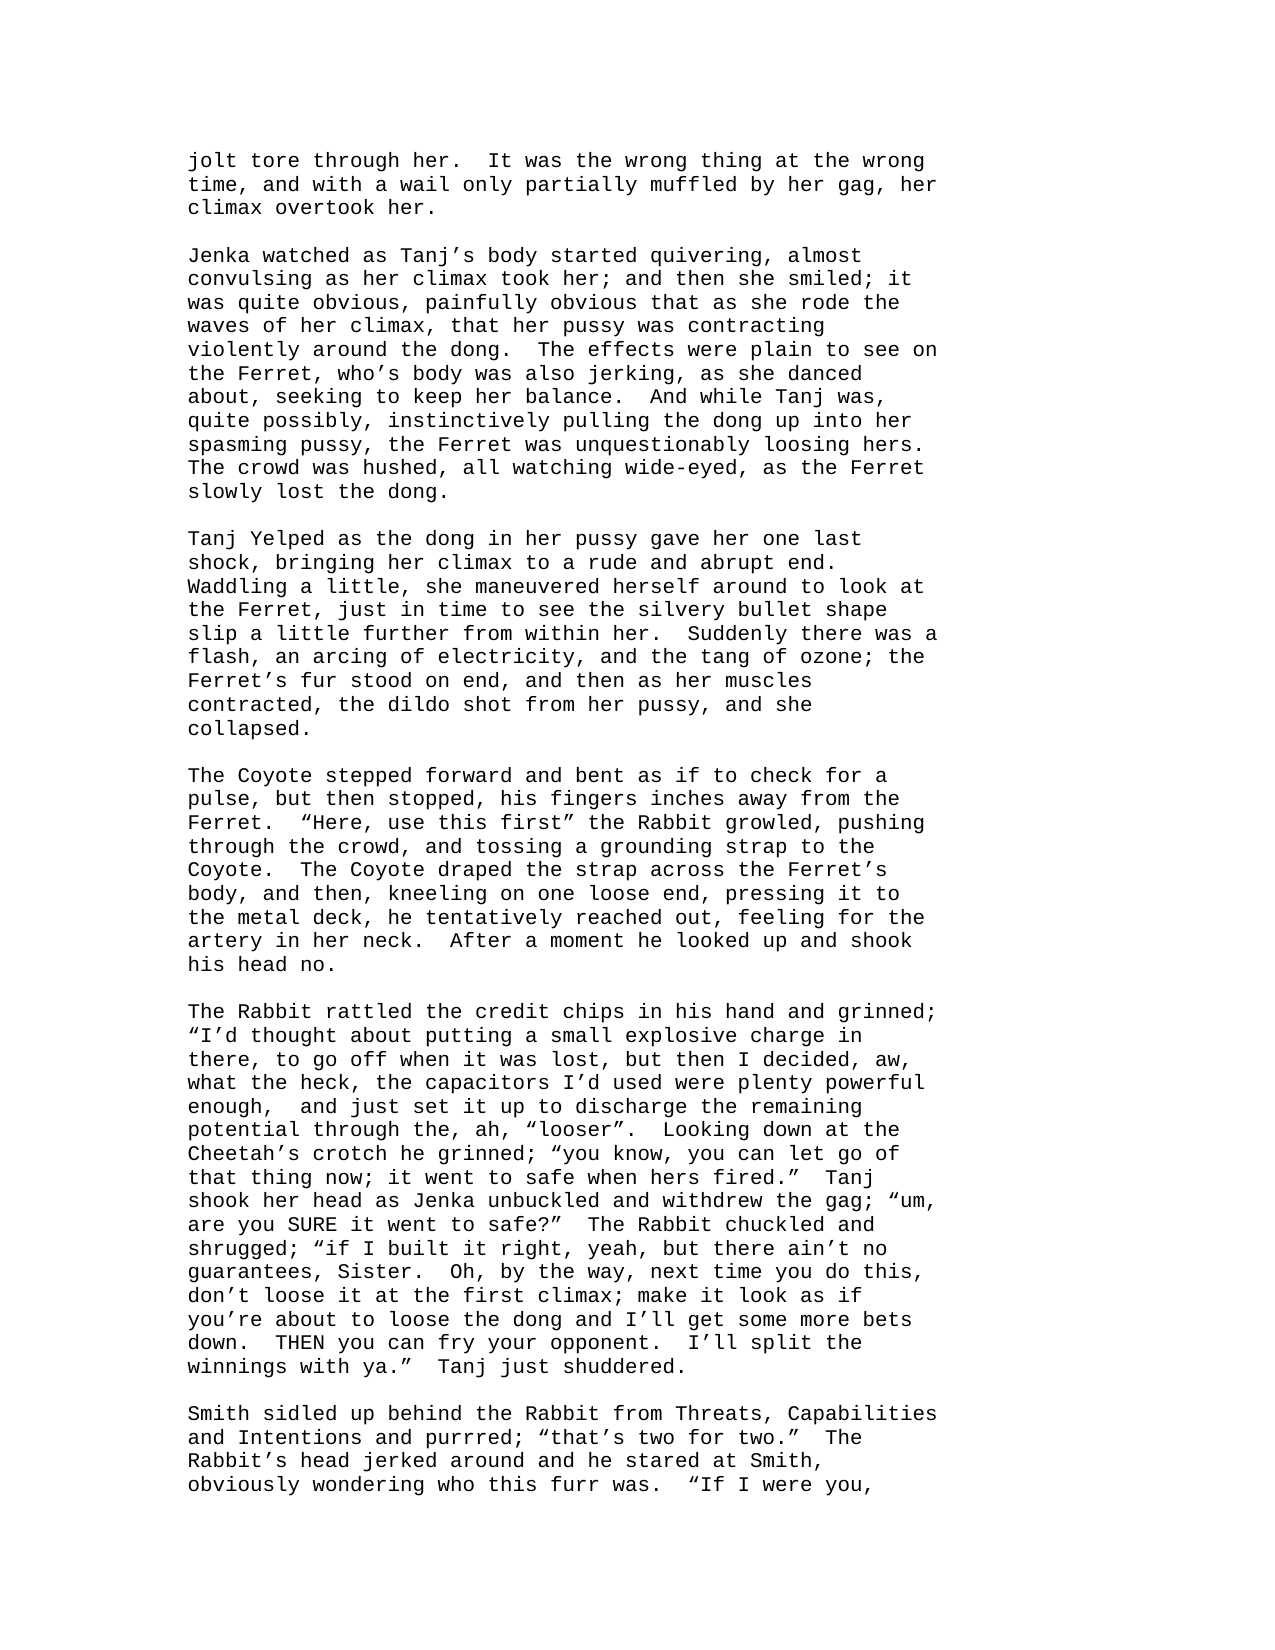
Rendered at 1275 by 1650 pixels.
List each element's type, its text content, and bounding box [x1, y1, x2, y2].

text Jenka watched as Tanj’s body started quivering, almost convulsing as her climax took her; and then she smiled; it was quite obvious, painfully obvious that as she rode the waves of her climax, that her pussy was contracting violently around the dong. The effects were plain to see on the Ferret, who’s body was also jerking, as she danced about, seeking to keep her balance. And while Tanj was, quite possibly, instinctively pulling the dong up into her spasming pussy, the Ferret was unquestionably loosing hers. The crowd was hushed, all watching wide-eyed, as the Ferret slowly lost the dong. [187, 244, 937, 505]
text Tanj Yelped as the dong in her pussy gave her one last shock, bringing her climax to a rude and abrupt end. Waddling a little, she maneuvered herself around to look at the Ferret, just in time to see the silvery bullet shape slip a little further from within her. Suddenly there was a flash, an arcing of electricity, and the tang of ozone; the Ferret’s fur stood on end, and then as her muscles contracted, the dildo shot from her pussy, and she collapsed. [187, 528, 937, 741]
text Smith sidled up behind the Rabbit from Threats, Capabilities and Intentions and purrred; “that’s two for two.” The Rabbit’s head jerked around and he stared at Smith, obviously wondering who this furr was. “If I were you, [187, 1403, 937, 1498]
text The Coyote stepped forward and bent as if to check for a pulse, but then stopped, his fingers inches away from the Ferret. “Here, use this first” the Rabbit growled, pushing through the crowd, and tossing a grounding strap to the Coyote. The Coyote draped the strap across the Ferret’s body, and then, kneeling on one loose end, pressing it to the metal deck, he tentatively reached out, feeling for the artery in her neck. After a moment he looked up and shook his head no. [187, 765, 937, 978]
text jolt tore through her. It was the wrong thing at the wrong time, and with a wail only partially muffled by her gag, her climax overtook her. [187, 150, 937, 221]
text The Rabbit rattled the credit chips in his hand and grinned; “I’d thought about putting a small explosive charge in there, to go off when it was lost, but then I decided, aw, what the heck, the capacitors I’d used were plenty powerful enough, and just set it up to discharge the remaining potential through the, ah, “looser”. Looking down at the Cheetah’s crotch he grinned; “you know, you can let go of that thing now; it went to safe when hers fired.” Tanj shook her head as Jenka unbuckled and withdrew the gag; “um, are you SURE it went to safe?” The Rabbit chuckled and shrugged; “if I built it right, yeah, but there ain’t no guarantees, Sister. Oh, by the way, next time you do this, don’t loose it at the first climax; make it look as if you’re about to loose the dong and I’ll get some more bets down. THEN you can fry your opponent. I’ll split the winnings with ya.” Tanj just shuddered. [187, 1001, 937, 1379]
